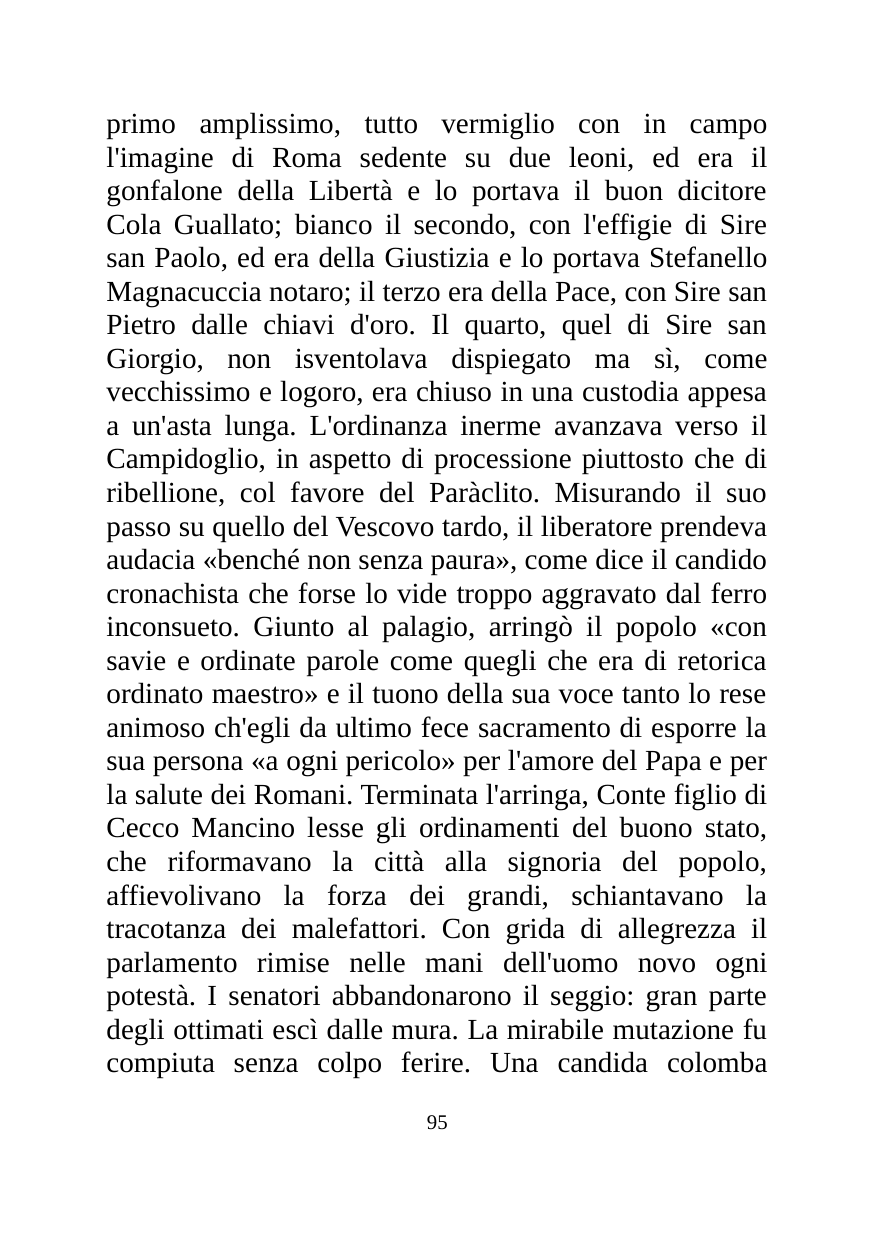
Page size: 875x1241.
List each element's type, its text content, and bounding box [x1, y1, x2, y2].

text primo amplissimo, tutto vermiglio con in campo l'imagine di Roma sedente su due leoni, ed era il gonfalone della Libertà e lo portava il buon dicitore Cola Guallato; bianco il secondo, con l'effigie di Sire san Paolo, ed era della Giustizia e lo portava Stefanello Magnacuccia notaro; il terzo era della Pace, con Sire san Pietro dalle chiavi d'oro. Il quarto, quel di Sire san Giorgio, non isventolava dispiegato ma sì, come vecchissimo e logoro, era chiuso in una custodia appesa a un'asta lunga. L'ordinanza inerme avanzava verso il Campidoglio, in aspetto di processione piuttosto che di ribellione, col favore del Paràclito. Misurando il suo passo su quello del Vescovo tardo, il liberatore prendeva audacia «benché non senza paura», come dice il candido cronachista che forse lo vide troppo aggravato dal ferro inconsueto. Giunto al palagio, arringò il popolo «con savie e ordinate parole come quegli che era di retorica ordinato maestro» e il tuono della sua voce tanto lo rese animoso ch'egli da ultimo fece sacramento di esporre la sua persona «a ogni pericolo» per l'amore del Papa e per la salute dei Romani. Terminata l'arringa, Conte figlio di Cecco Mancino lesse gli ordinamenti del buono stato, che riformavano la città alla signoria del popolo, affievolivano la forza dei grandi, schiantavano la tracotanza dei malefattori. Con grida di allegrezza il parlamento rimise nelle mani dell'uomo novo ogni potestà. I senatori abbandonarono il seggio: gran parte degli ottimati escì dalle mura. La mirabile mutazione fu compiuta senza colpo ferire. Una candida colomba [106, 106, 768, 1079]
